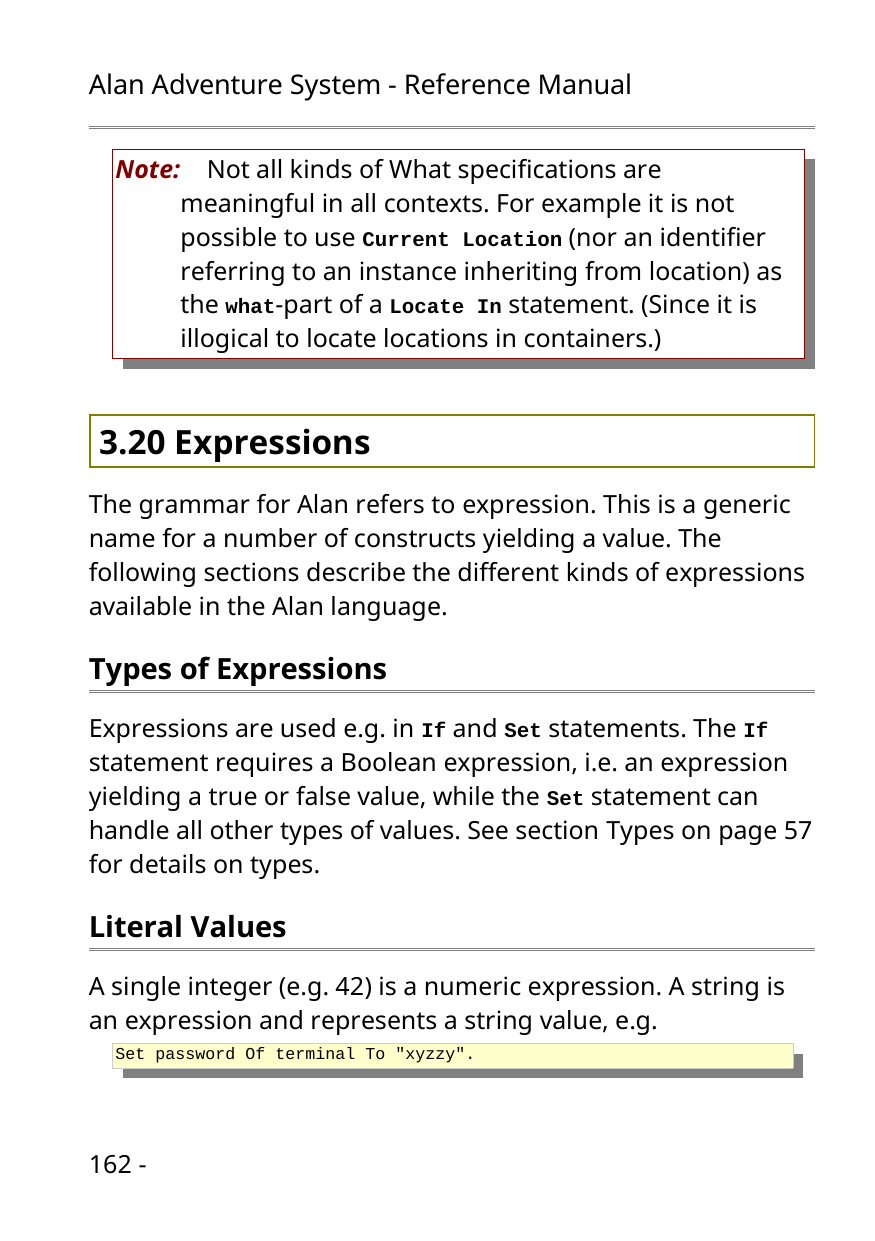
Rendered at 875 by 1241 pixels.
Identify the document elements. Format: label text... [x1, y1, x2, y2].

subtitle Expressions [91, 416, 814, 466]
text The grammar for Alan refers to expression. This is a generic name for a number of constructs yielding a value. The following sections describe the different kinds of expressions available in the Alan language. [88, 487, 815, 623]
text A single integer (e.g. 42) is a numeric expression. A string is an expression and represents a string value, e.g. [88, 969, 815, 1037]
list Not all kinds of What specifications are meaningful in all contexts. For example it is not possible to use Current Location (nor an identifier referring to an instance inheriting from location) as the what-part of a Locate In statement. (Since it is illogical to locate locations in containers.) [113, 150, 804, 358]
subtitle Literal Values [88, 906, 815, 950]
text Expressions are used e.g. in If and Set statements. The If statement re­quires a Boolean expression, i.e. an expression yielding a true or false value, while the Set statement can handle all other types of values. See section Types on page 40 for details on types. [88, 711, 815, 881]
text Set password Of terminal To "xyzzy". [113, 1044, 793, 1068]
subtitle Types of Expressions [88, 648, 815, 692]
